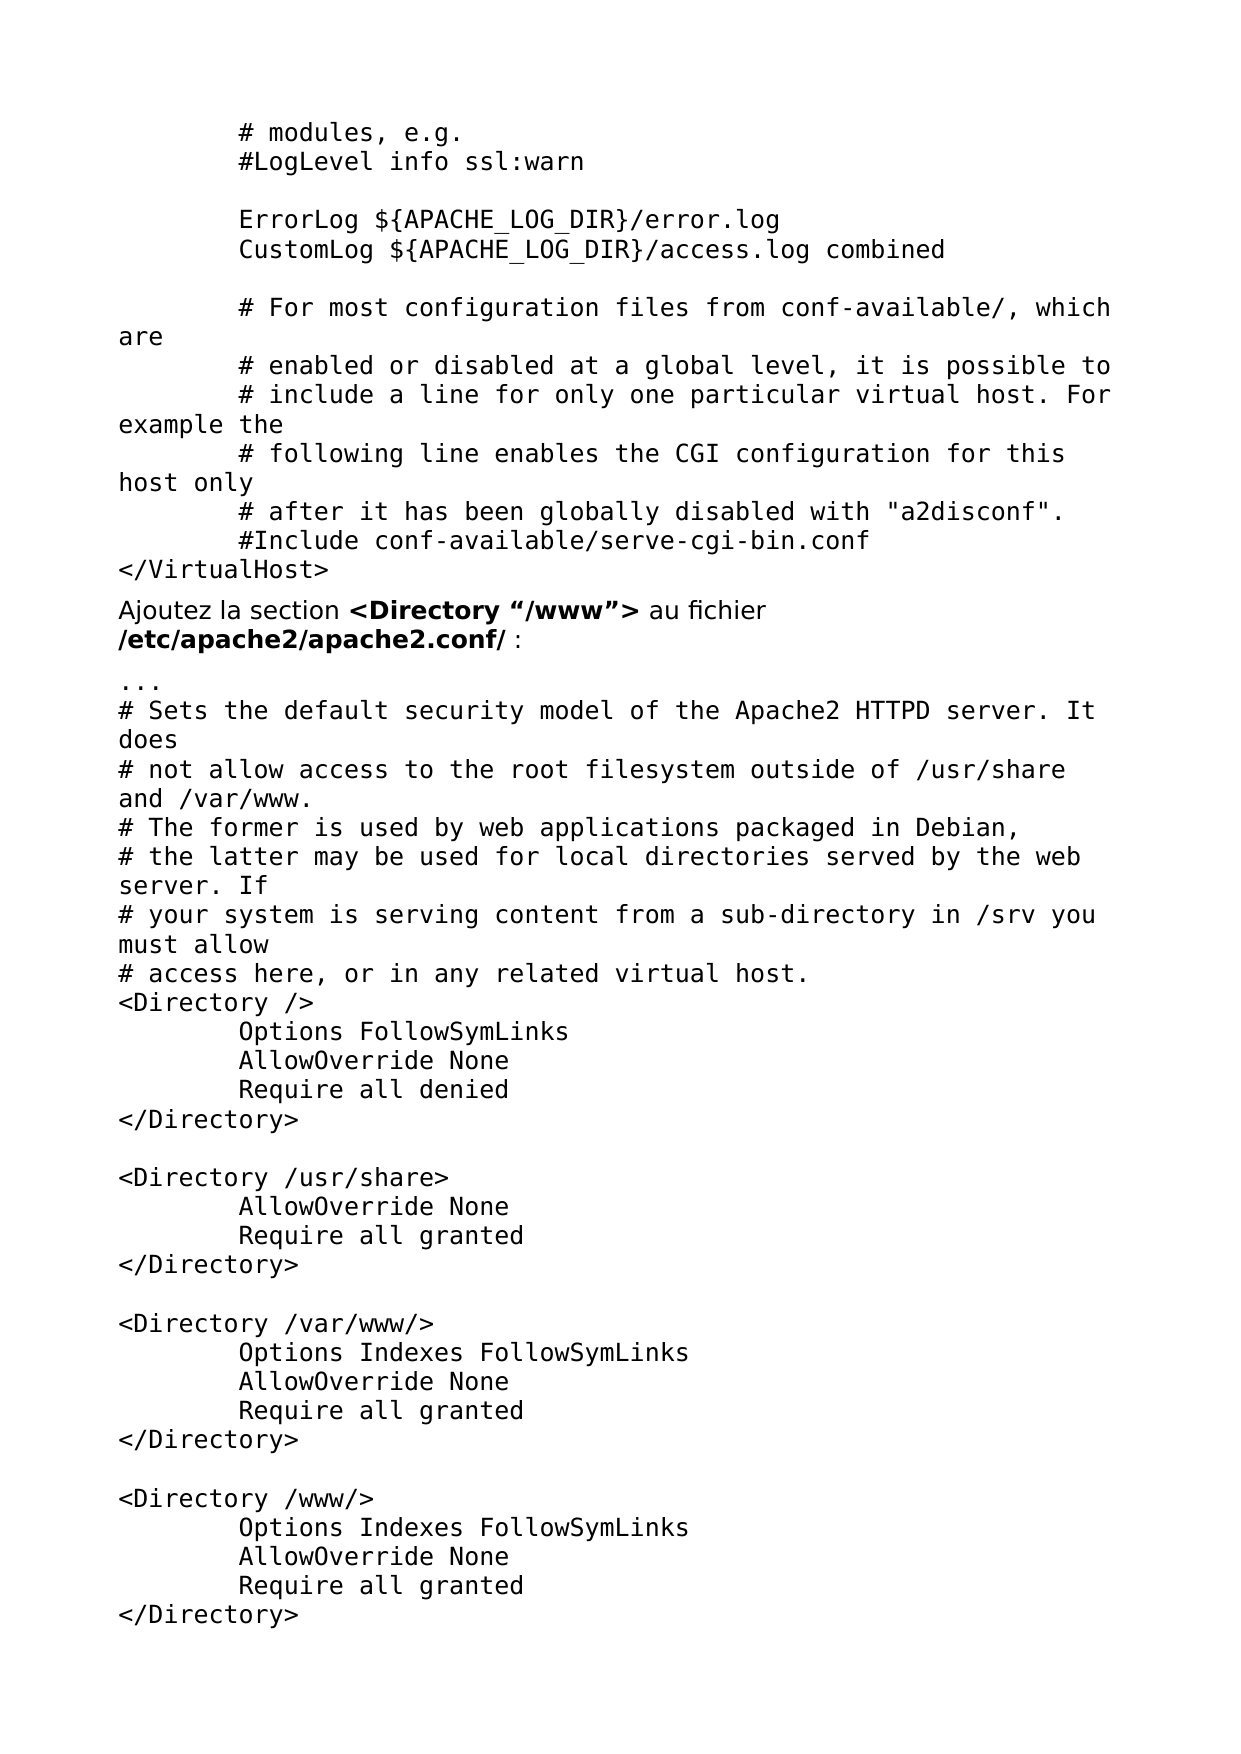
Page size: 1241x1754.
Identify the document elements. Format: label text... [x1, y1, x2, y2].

text # modules, e.g. #LogLevel info ssl:warn ErrorLog ${APACHE_LOG_DIR}/error.log CustomLog ${APACHE_LOG_DIR}/access.log combined # For most configuration files from conf-available/, which are # enabled or disabled at a global level, it is possible to # include a line for only one particular virtual host. For example the # following line enables the CGI configuration for this host only # after it has been globally disabled with "a2disconf". #Include conf-available/serve-cgi-bin.conf </VirtualHost> [118, 118, 1122, 585]
text Ajoutez la section <Directory “/www”> au fichier /etc/apache2/apache2.conf/ : [118, 597, 1122, 655]
text ... # Sets the default security model of the Apache2 HTTPD server. It does # not allow access to the root filesystem outside of /usr/share and /var/www. # The former is used by web applications packaged in Debian, # the latter may be used for local directories served by the web server. If # your system is serving content from a sub-directory in /srv you must allow # access here, or in any related virtual host. <Directory /> Options FollowSymLinks AllowOverride None Require all denied </Directory> <Directory /usr/share> AllowOverride None Require all granted </Directory> <Directory /var/www/> Options Indexes FollowSymLinks AllowOverride None Require all granted </Directory> <Directory /www/> Options Indexes FollowSymLinks AllowOverride None Require all granted </Directory> [118, 667, 1122, 1630]
